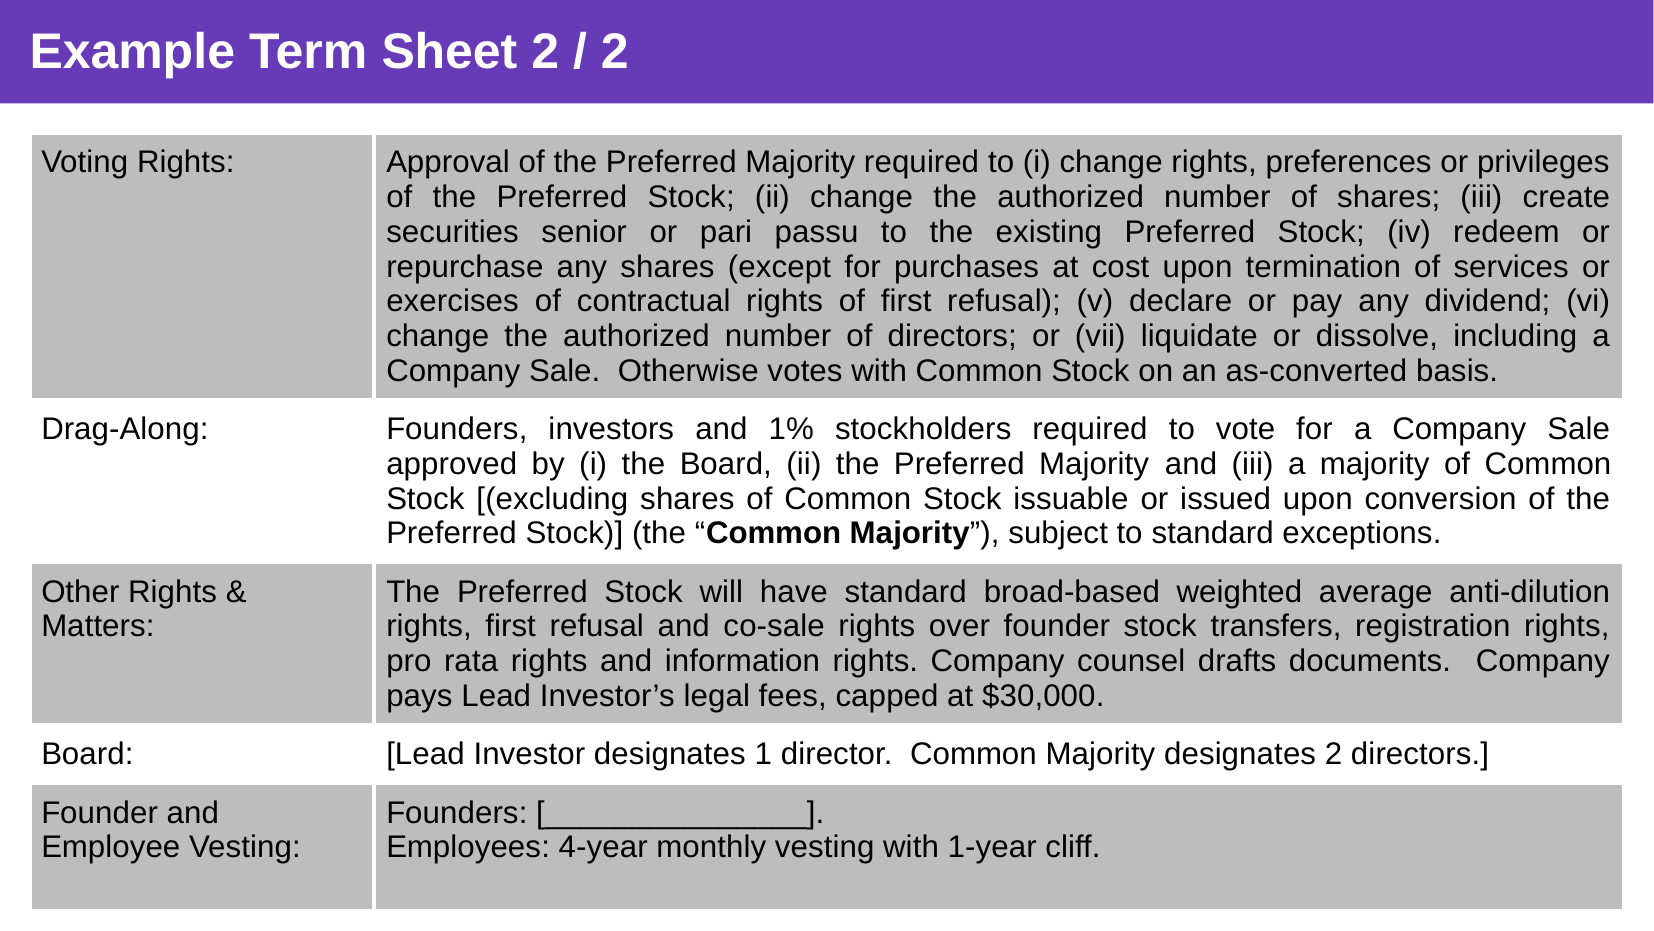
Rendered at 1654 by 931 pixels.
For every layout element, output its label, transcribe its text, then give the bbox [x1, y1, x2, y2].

table_cell Drag-Along: [32, 402, 372, 560]
table_cell Founders, investors and 1% stockholders required to vote for a Company Sale approved by (i) the Board, (ii) the Preferred Majority and (iii) a majority of Common Stock [(excluding shares of Common Stock issuable or issued upon conversion of the Preferred Stock)] (the “Common Majority”), subject to standard exceptions. [376, 402, 1622, 560]
table_header Voting Rights: [32, 135, 372, 398]
table_cell Board: [32, 727, 372, 781]
table_header Approval of the Preferred Majority required to (i) change rights, preferences or privileges of the Preferred Stock; (ii) change the authorized number of shares; (iii) create securities senior or pari passu to the existing Preferred Stock; (iv) redeem or repurchase any shares (except for purchases at cost upon termination of services or exercises of contractual rights of first refusal); (v) declare or pay any dividend; (vi) change the authorized number of directors; or (vii) liquidate or dissolve, including a Company Sale. Otherwise votes with Common Stock on an as‑converted basis. [376, 135, 1622, 398]
table_cell Founder and Employee Vesting: [32, 785, 372, 909]
table_cell The Preferred Stock will have standard broad-based weighted average anti-dilution rights, first refusal and co-sale rights over founder stock transfers, registration rights, pro rata rights and information rights. Company counsel drafts documents. Company pays Lead Investor’s legal fees, capped at $30,000. [376, 564, 1622, 723]
table_cell [Lead Investor designates 1 director. Common Majority designates 2 directors.] [376, 727, 1622, 781]
table_cell Founders: [_______________]. Employees: 4-year monthly vesting with 1-year cliff. [376, 785, 1622, 909]
table_cell Other Rights & Matters: [32, 564, 372, 723]
title Example Term Sheet 2 / 2 [0, 0, 1654, 104]
